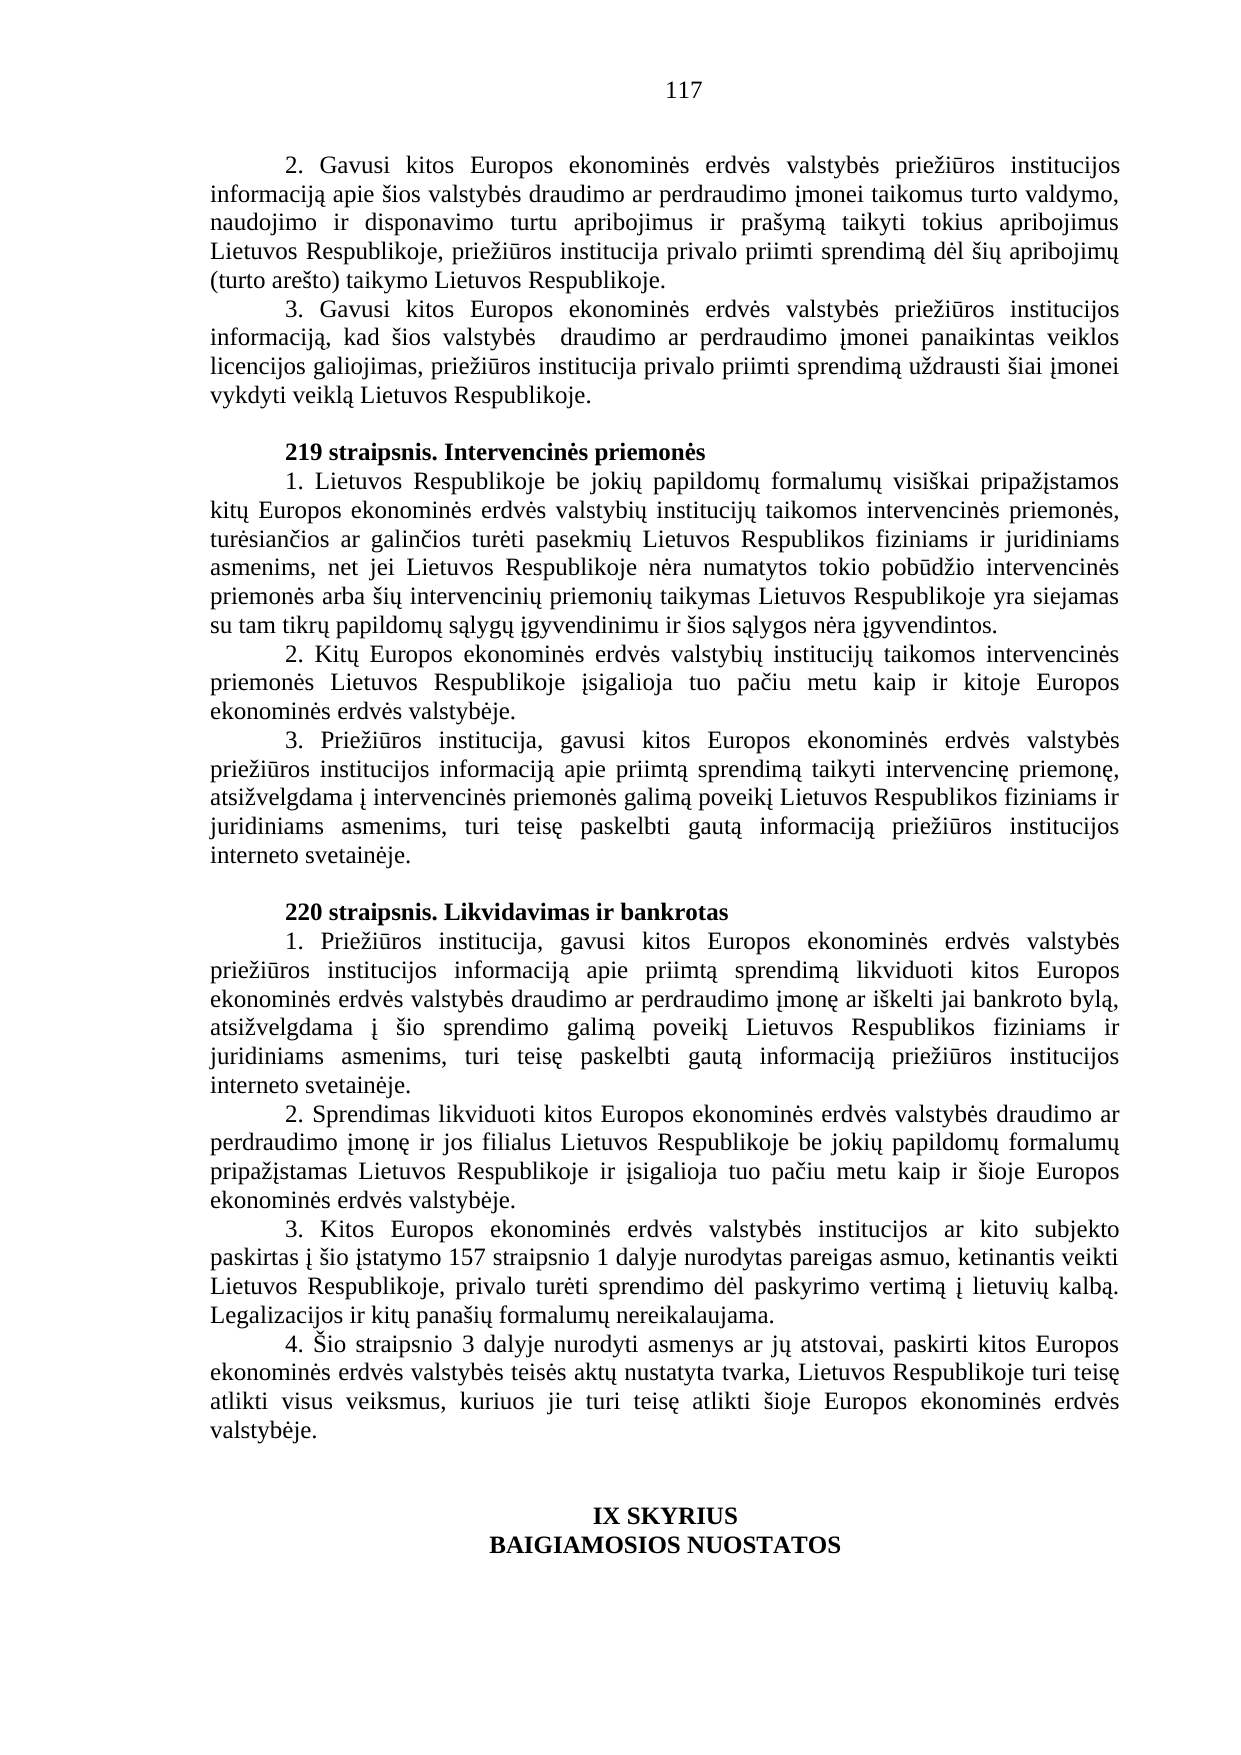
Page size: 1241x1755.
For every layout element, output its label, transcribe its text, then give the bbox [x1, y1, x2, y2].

text 3. Kitos Europos ekonominės erdvės valstybės institucijos ar kito subjekto paskirtas į šio įstatymo 157 straipsnio 1 dalyje nurodytas pareigas asmuo, ketinantis veikti Lietuvos Respublikoje, privalo turėti sprendimo dėl paskyrimo vertimą į lietuvių kalbą. Legalizacijos ir kitų panašių formalumų nereikalaujama. [210, 1214, 1120, 1329]
text 1. Lietuvos Respublikoje be jokių papildomų formalumų visiškai pripažįstamos kitų Europos ekonominės erdvės valstybių institucijų taikomos intervencinės priemonės, turėsiančios ar galinčios turėti pasekmių Lietuvos Respublikos fiziniams ir juridiniams asmenims, net jei Lietuvos Respublikoje nėra numatytos tokio pobūdžio intervencinės priemonės arba šių intervencinių priemonių taikymas Lietuvos Respublikoje yra siejamas su tam tikrų papildomų sąlygų įgyvendinimu ir šios sąlygos nėra įgyvendintos. [210, 466, 1120, 639]
text 1. Priežiūros institucija, gavusi kitos Europos ekonominės erdvės valstybės priežiūros institucijos informaciją apie priimtą sprendimą likviduoti kitos Europos ekonominės erdvės valstybės draudimo ar perdraudimo įmonę ar iškelti jai bankroto bylą, atsižvelgdama į šio sprendimo galimą poveikį Lietuvos Respublikos fiziniams ir juridiniams asmenims, turi teisę paskelbti gautą informaciją priežiūros institucijos interneto svetainėje. [210, 926, 1120, 1099]
text 3. Priežiūros institucija, gavusi kitos Europos ekonominės erdvės valstybės priežiūros institucijos informaciją apie priimtą sprendimą taikyti intervencinę priemonę, atsižvelgdama į intervencinės priemonės galimą poveikį Lietuvos Respublikos fiziniams ir juridiniams asmenims, turi teisę paskelbti gautą informaciją priežiūros institucijos interneto svetainėje. [210, 725, 1120, 869]
text 2. Sprendimas likviduoti kitos Europos ekonominės erdvės valstybės draudimo ar perdraudimo įmonę ir jos filialus Lietuvos Respublikoje be jokių papildomų formalumų pripažįstamas Lietuvos Respublikoje ir įsigalioja tuo pačiu metu kaip ir šioje Europos ekonominės erdvės valstybėje. [210, 1099, 1120, 1214]
text IX SKYRIUS [210, 1501, 1120, 1530]
text 2. Gavusi kitos Europos ekonominės erdvės valstybės priežiūros institucijos informaciją apie šios valstybės draudimo ar perdraudimo įmonei taikomus turto valdymo, naudojimo ir disponavimo turtu apribojimus ir prašymą taikyti tokius apribojimus Lietuvos Respublikoje, priežiūros institucija privalo priimti sprendimą dėl šių apribojimų (turto arešto) taikymo Lietuvos Respublikoje. [210, 150, 1120, 294]
text 220 straipsnis. Likvidavimas ir bankrotas [210, 897, 1120, 926]
text 3. Gavusi kitos Europos ekonominės erdvės valstybės priežiūros institucijos informaciją, kad šios valstybės draudimo ar perdraudimo įmonei panaikintas veiklos licencijos galiojimas, priežiūros institucija privalo priimti sprendimą uždrausti šiai įmonei vykdyti veiklą Lietuvos Respublikoje. [210, 294, 1120, 409]
text 2. Kitų Europos ekonominės erdvės valstybių institucijų taikomos intervencinės priemonės Lietuvos Respublikoje įsigalioja tuo pačiu metu kaip ir kitoje Europos ekonominės erdvės valstybėje. [210, 639, 1120, 725]
text BAIGIAMOSIOS NUOSTATOS [210, 1530, 1120, 1559]
text 219 straipsnis. Intervencinės priemonės [210, 437, 1120, 466]
text 4. Šio straipsnio 3 dalyje nurodyti asmenys ar jų atstovai, paskirti kitos Europos ekonominės erdvės valstybės teisės aktų nustatyta tvarka, Lietuvos Respublikoje turi teisę atlikti visus veiksmus, kuriuos jie turi teisę atlikti šioje Europos ekonominės erdvės valstybėje. [210, 1329, 1120, 1444]
